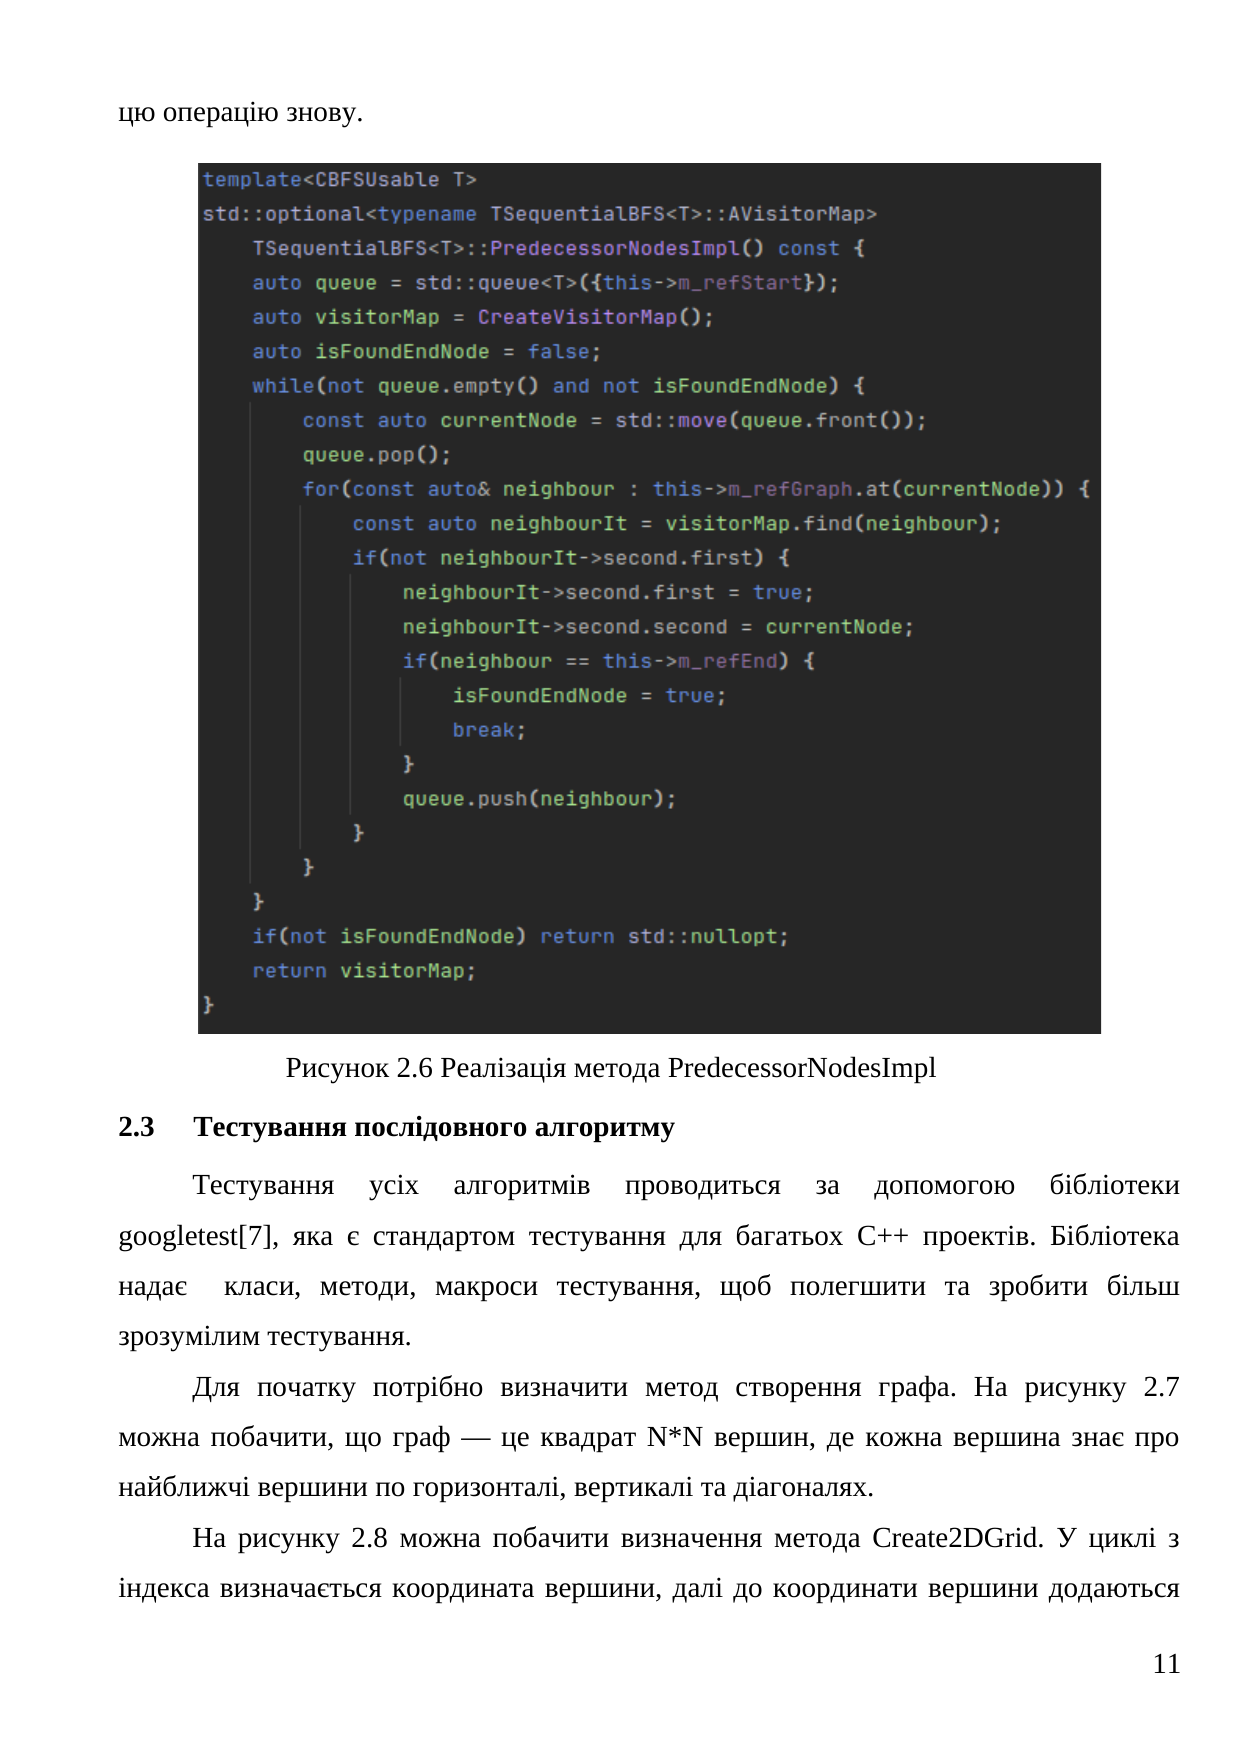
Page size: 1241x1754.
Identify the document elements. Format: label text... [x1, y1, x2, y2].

text На рисунку 2.8 можна побачити визначення метода Create2DGrid. У циклі з індекса визначається координата вершини, далі до координати вершини додаються [118, 1520, 1181, 1603]
list Реалізація метода PredecessorNodesImpl [118, 1050, 1181, 1084]
text Тестування усіх алгоритмів проводиться за допомогою бібліотеки googletest[7], яка є стандартом тестування для багатьох С++ проектів. Бібліотека надає класи, методи, макроси тестування, щоб полегшити та зробити більш зрозумілим тестування. [118, 1167, 1181, 1352]
text цю операцію знову. [118, 94, 1181, 128]
text Для початку потрібно визначити метод створення графа. На рисунку 2.7 можна побачити, що граф — це квадрат N*N вершин, де кожна вершина знає про найближчі вершини по горизонталі, вертикалі та діагоналях. [118, 1369, 1181, 1503]
picture [198, 163, 1102, 1034]
subtitle Тестування послідовного алгоритму [118, 1109, 1181, 1142]
